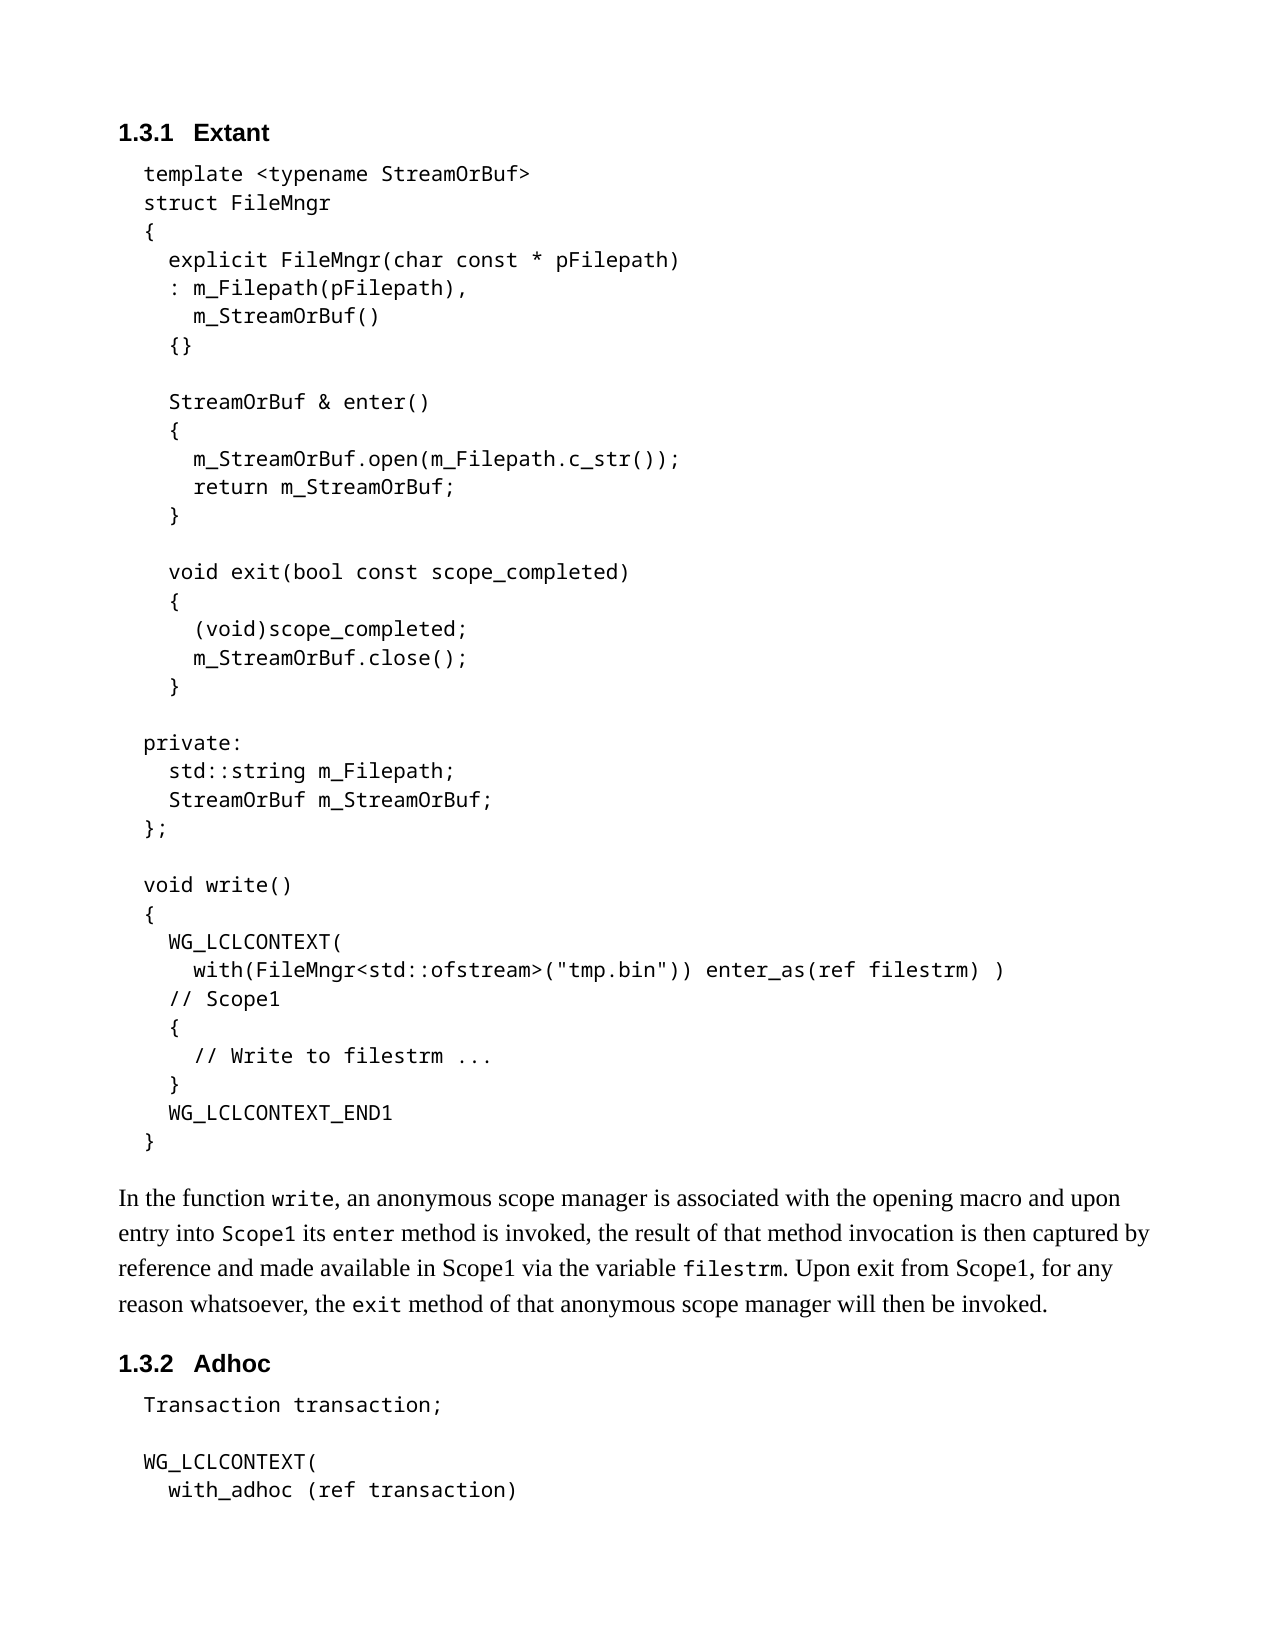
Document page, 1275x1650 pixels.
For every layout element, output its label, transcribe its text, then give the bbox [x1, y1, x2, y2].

text template <typename StreamOrBuf> struct FileMngr { explicit FileMngr(char const * pFilepath) : m_Filepath(pFilepath), m_StreamOrBuf() {} StreamOrBuf & enter() { m_StreamOrBuf.open(m_Filepath.c_str()); return m_StreamOrBuf; } void exit(bool const scope_completed) { (void)scope_completed; m_StreamOrBuf.close(); } private: std::string m_Filepath; StreamOrBuf m_StreamOrBuf; }; void write() { WG_LCLCONTEXT( with(FileMngr<std::ofstream>("tmp.bin")) enter_as(ref filestrm) ) [118, 159, 1157, 984]
subtitle Extant [118, 118, 1157, 147]
text // Scope1 { // Write to filestrm ... } WG_LCLCONTEXT_END1 } [118, 984, 1157, 1155]
text In the function write, an anonymous scope manager is associated with the opening macro and upon entry into Scope1 its enter method is invoked, the result of that method invocation is then captured by reference and made available in Scope1 via the variable filestrm. Upon exit from Scope1, for any reason whatsoever, the exit method of that anonymous scope manager will then be invoked. [118, 1183, 1157, 1318]
subtitle Adhoc [118, 1349, 1157, 1378]
text Transaction transaction; WG_LCLCONTEXT( with_adhoc (ref transaction) [118, 1390, 1157, 1504]
